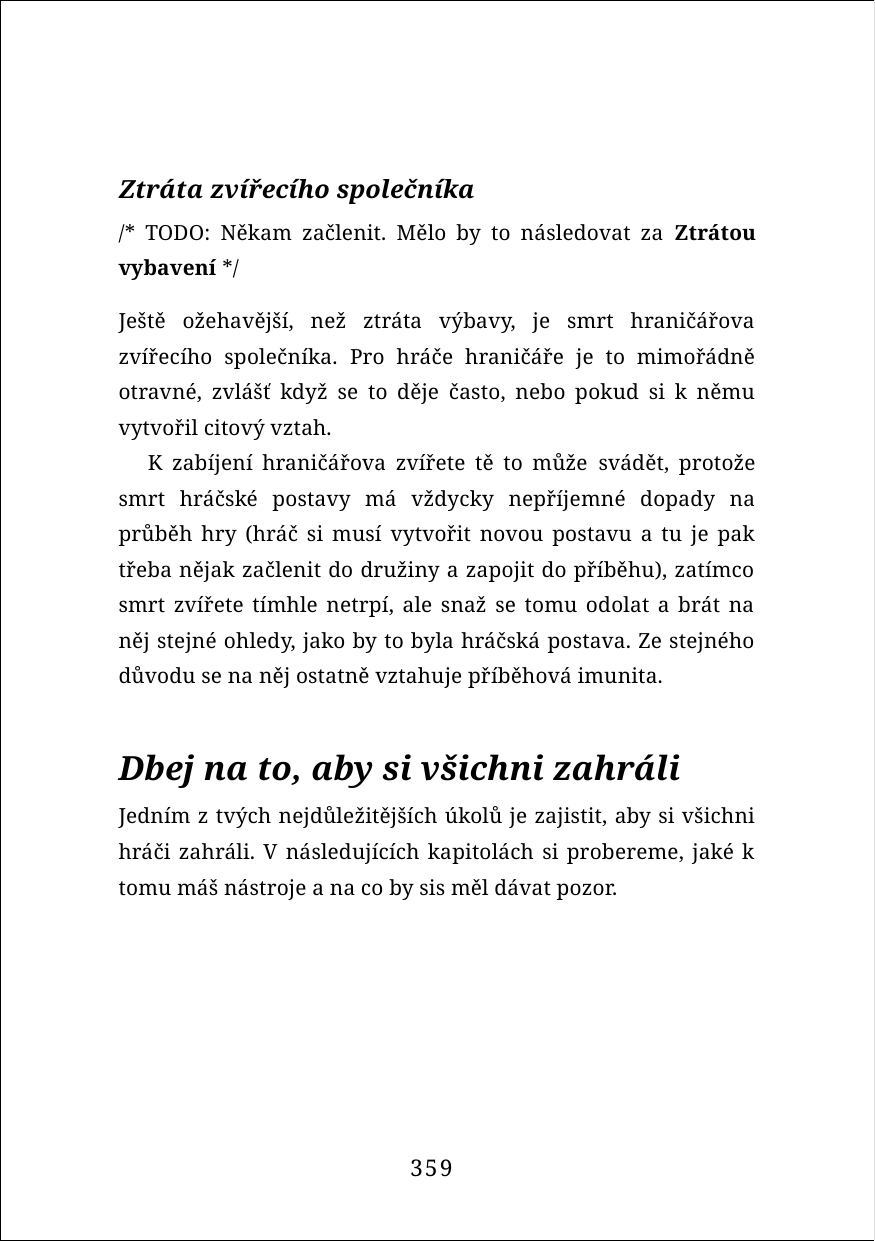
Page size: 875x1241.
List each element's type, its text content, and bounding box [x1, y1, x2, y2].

subtitle Ztráta zvířecího společníka [118, 172, 756, 206]
text Jedním z tvých nejdůležitějších úkolů je zajistit, aby si všichni hráči zahráli. V následujících kapitolách si probereme, jaké k tomu máš nástroje a na co by sis měl dávat pozor. [118, 802, 756, 901]
text Ještě ožehavější, než ztráta výbavy, je smrt hraničářova zvířecího společníka. Pro hráče hraničáře je to mimořádně otravné, zvlášť když se to děje často, nebo pokud si k němu vytvořil citový vztah. K zabíjení hraničářova zvířete tě to může svádět, protože smrt hráčské postavy má vždycky nepříjemné dopady na průběh hry (hráč si musí vytvořit novou postavu a tu je pak třeba nějak začlenit do družiny a zapojit do příběhu), zatímco smrt zvířete tímhle netrpí, ale snaž se tomu odolat a brát na něj stejné ohledy, jako by to byla hráčská postava. Ze stejného důvodu se na něj ostatně vztahuje příběhová imunita. [118, 306, 756, 690]
text /* TODO: Někam začlenit. Mělo by to následovat za Ztrátou vybavení */ [118, 218, 756, 282]
subtitle Dbej na to, aby si všichni zahráli [118, 744, 756, 790]
